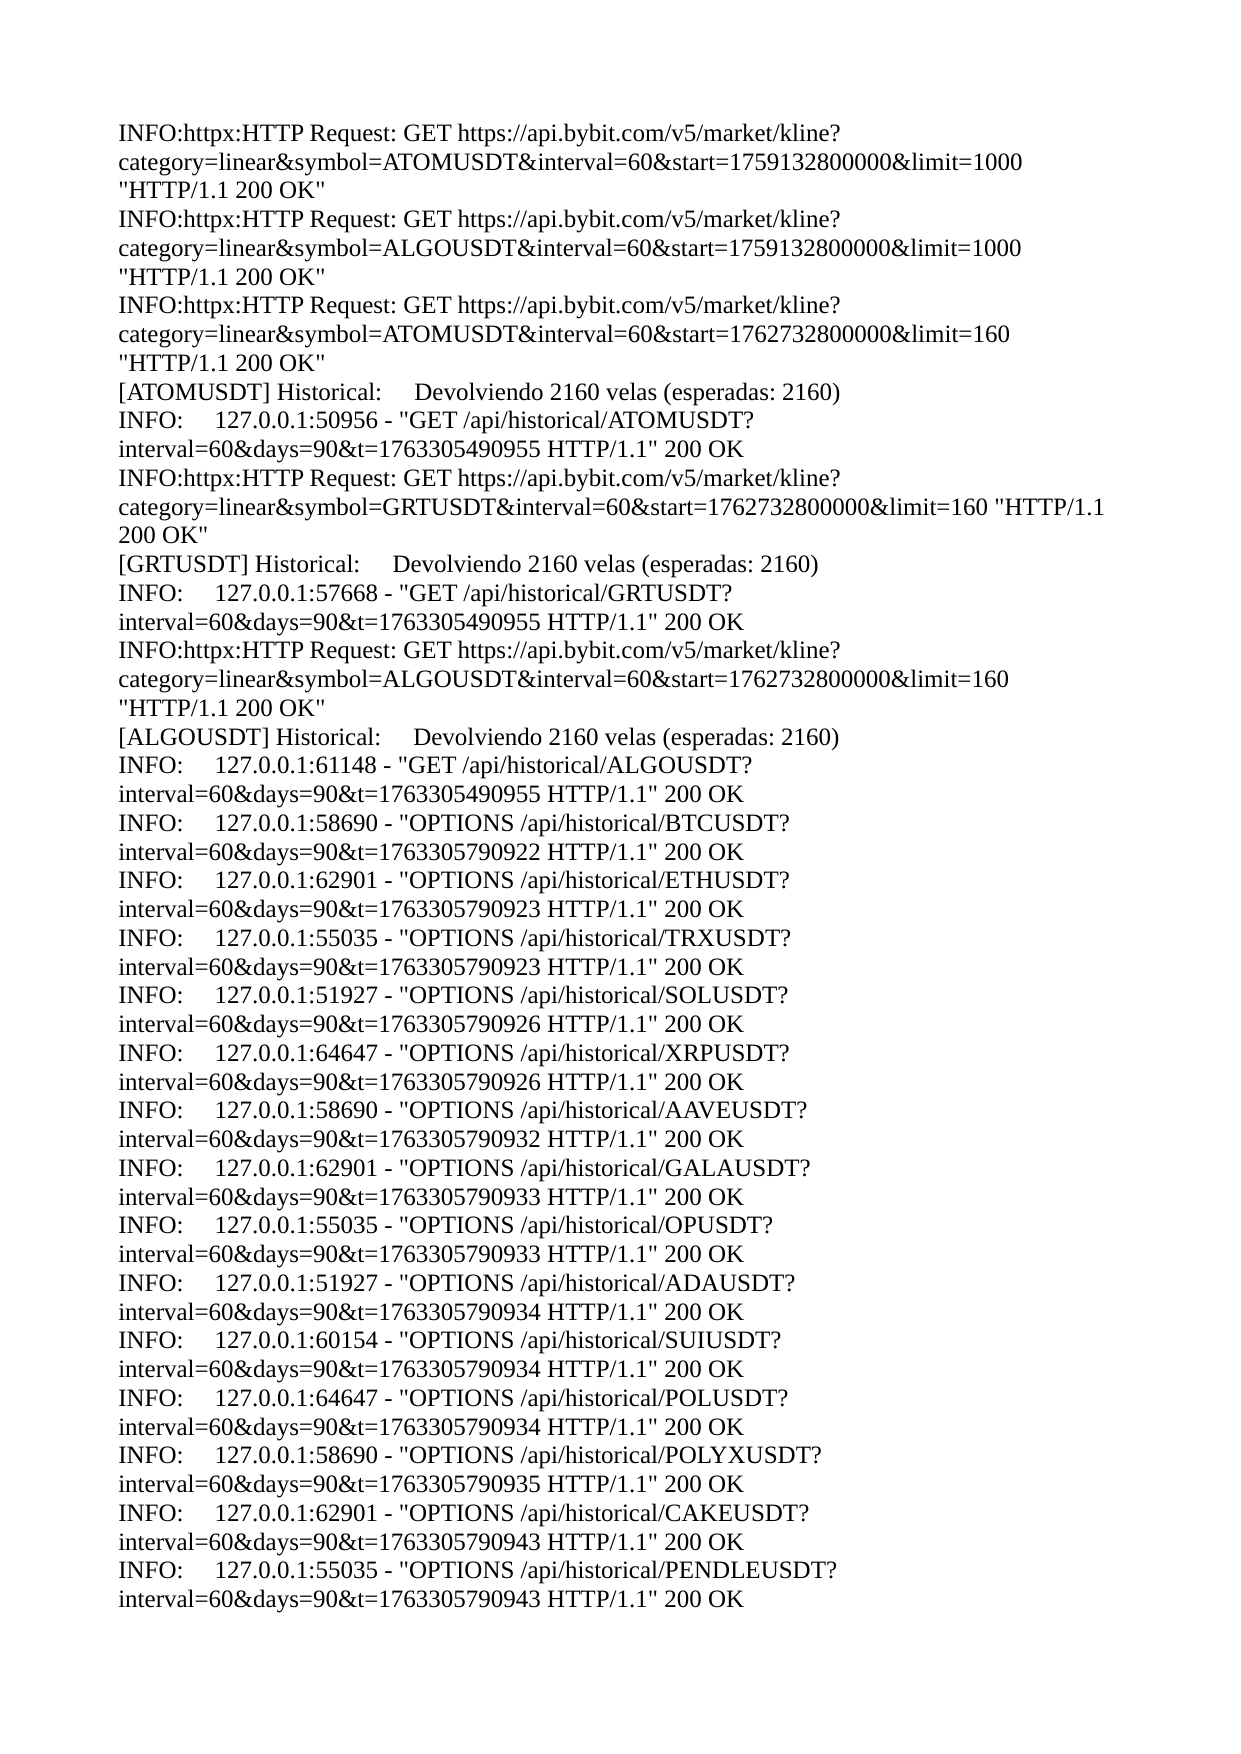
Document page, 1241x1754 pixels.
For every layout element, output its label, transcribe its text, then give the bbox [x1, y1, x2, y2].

text INFO:httpx:HTTP Request: GET https://api.bybit.com/v5/market/kline?category=linear&symbol=GRTUSDT&interval=60&start=1762732800000&limit=160 "HTTP/1.1 200 OK" [118, 463, 1122, 549]
text [GRTUSDT] Historical: ✅ Devolviendo 2160 velas (esperadas: 2160) [118, 549, 1122, 578]
text INFO: 127.0.0.1:61148 - "GET /api/historical/ALGOUSDT?interval=60&days=90&t=1763305490955 HTTP/1.1" 200 OK [118, 751, 1122, 808]
text INFO: 127.0.0.1:50956 - "GET /api/historical/ATOMUSDT?interval=60&days=90&t=1763305490955 HTTP/1.1" 200 OK [118, 406, 1122, 463]
text INFO: 127.0.0.1:51927 - "OPTIONS /api/historical/SOLUSDT?interval=60&days=90&t=1763305790926 HTTP/1.1" 200 OK [118, 981, 1122, 1038]
text INFO:httpx:HTTP Request: GET https://api.bybit.com/v5/market/kline?category=linear&symbol=ATOMUSDT&interval=60&start=1759132800000&limit=1000 "HTTP/1.1 200 OK" [118, 118, 1122, 204]
text INFO: 127.0.0.1:55035 - "OPTIONS /api/historical/TRXUSDT?interval=60&days=90&t=1763305790923 HTTP/1.1" 200 OK [118, 923, 1122, 981]
text INFO:httpx:HTTP Request: GET https://api.bybit.com/v5/market/kline?category=linear&symbol=ALGOUSDT&interval=60&start=1759132800000&limit=1000 "HTTP/1.1 200 OK" [118, 204, 1122, 291]
text INFO: 127.0.0.1:55035 - "OPTIONS /api/historical/OPUSDT?interval=60&days=90&t=1763305790933 HTTP/1.1" 200 OK [118, 1211, 1122, 1268]
text [ATOMUSDT] Historical: ✅ Devolviendo 2160 velas (esperadas: 2160) [118, 377, 1122, 406]
text INFO:httpx:HTTP Request: GET https://api.bybit.com/v5/market/kline?category=linear&symbol=ALGOUSDT&interval=60&start=1762732800000&limit=160 "HTTP/1.1 200 OK" [118, 636, 1122, 722]
text INFO: 127.0.0.1:64647 - "OPTIONS /api/historical/POLUSDT?interval=60&days=90&t=1763305790934 HTTP/1.1" 200 OK [118, 1383, 1122, 1441]
text INFO: 127.0.0.1:62901 - "OPTIONS /api/historical/GALAUSDT?interval=60&days=90&t=1763305790933 HTTP/1.1" 200 OK [118, 1153, 1122, 1211]
text INFO: 127.0.0.1:62901 - "OPTIONS /api/historical/ETHUSDT?interval=60&days=90&t=1763305790923 HTTP/1.1" 200 OK [118, 866, 1122, 923]
text INFO: 127.0.0.1:58690 - "OPTIONS /api/historical/AAVEUSDT?interval=60&days=90&t=1763305790932 HTTP/1.1" 200 OK [118, 1096, 1122, 1153]
text INFO: 127.0.0.1:51927 - "OPTIONS /api/historical/ADAUSDT?interval=60&days=90&t=1763305790934 HTTP/1.1" 200 OK [118, 1268, 1122, 1326]
text INFO: 127.0.0.1:55035 - "OPTIONS /api/historical/PENDLEUSDT?interval=60&days=90&t=1763305790943 HTTP/1.1" 200 OK [118, 1556, 1122, 1613]
text INFO: 127.0.0.1:58690 - "OPTIONS /api/historical/BTCUSDT?interval=60&days=90&t=1763305790922 HTTP/1.1" 200 OK [118, 808, 1122, 866]
text INFO: 127.0.0.1:62901 - "OPTIONS /api/historical/CAKEUSDT?interval=60&days=90&t=1763305790943 HTTP/1.1" 200 OK [118, 1498, 1122, 1556]
text INFO: 127.0.0.1:57668 - "GET /api/historical/GRTUSDT?interval=60&days=90&t=1763305490955 HTTP/1.1" 200 OK [118, 578, 1122, 636]
text INFO: 127.0.0.1:64647 - "OPTIONS /api/historical/XRPUSDT?interval=60&days=90&t=1763305790926 HTTP/1.1" 200 OK [118, 1038, 1122, 1096]
text [ALGOUSDT] Historical: ✅ Devolviendo 2160 velas (esperadas: 2160) [118, 722, 1122, 751]
text INFO:httpx:HTTP Request: GET https://api.bybit.com/v5/market/kline?category=linear&symbol=ATOMUSDT&interval=60&start=1762732800000&limit=160 "HTTP/1.1 200 OK" [118, 291, 1122, 377]
text INFO: 127.0.0.1:60154 - "OPTIONS /api/historical/SUIUSDT?interval=60&days=90&t=1763305790934 HTTP/1.1" 200 OK [118, 1326, 1122, 1383]
text INFO: 127.0.0.1:58690 - "OPTIONS /api/historical/POLYXUSDT?interval=60&days=90&t=1763305790935 HTTP/1.1" 200 OK [118, 1441, 1122, 1498]
